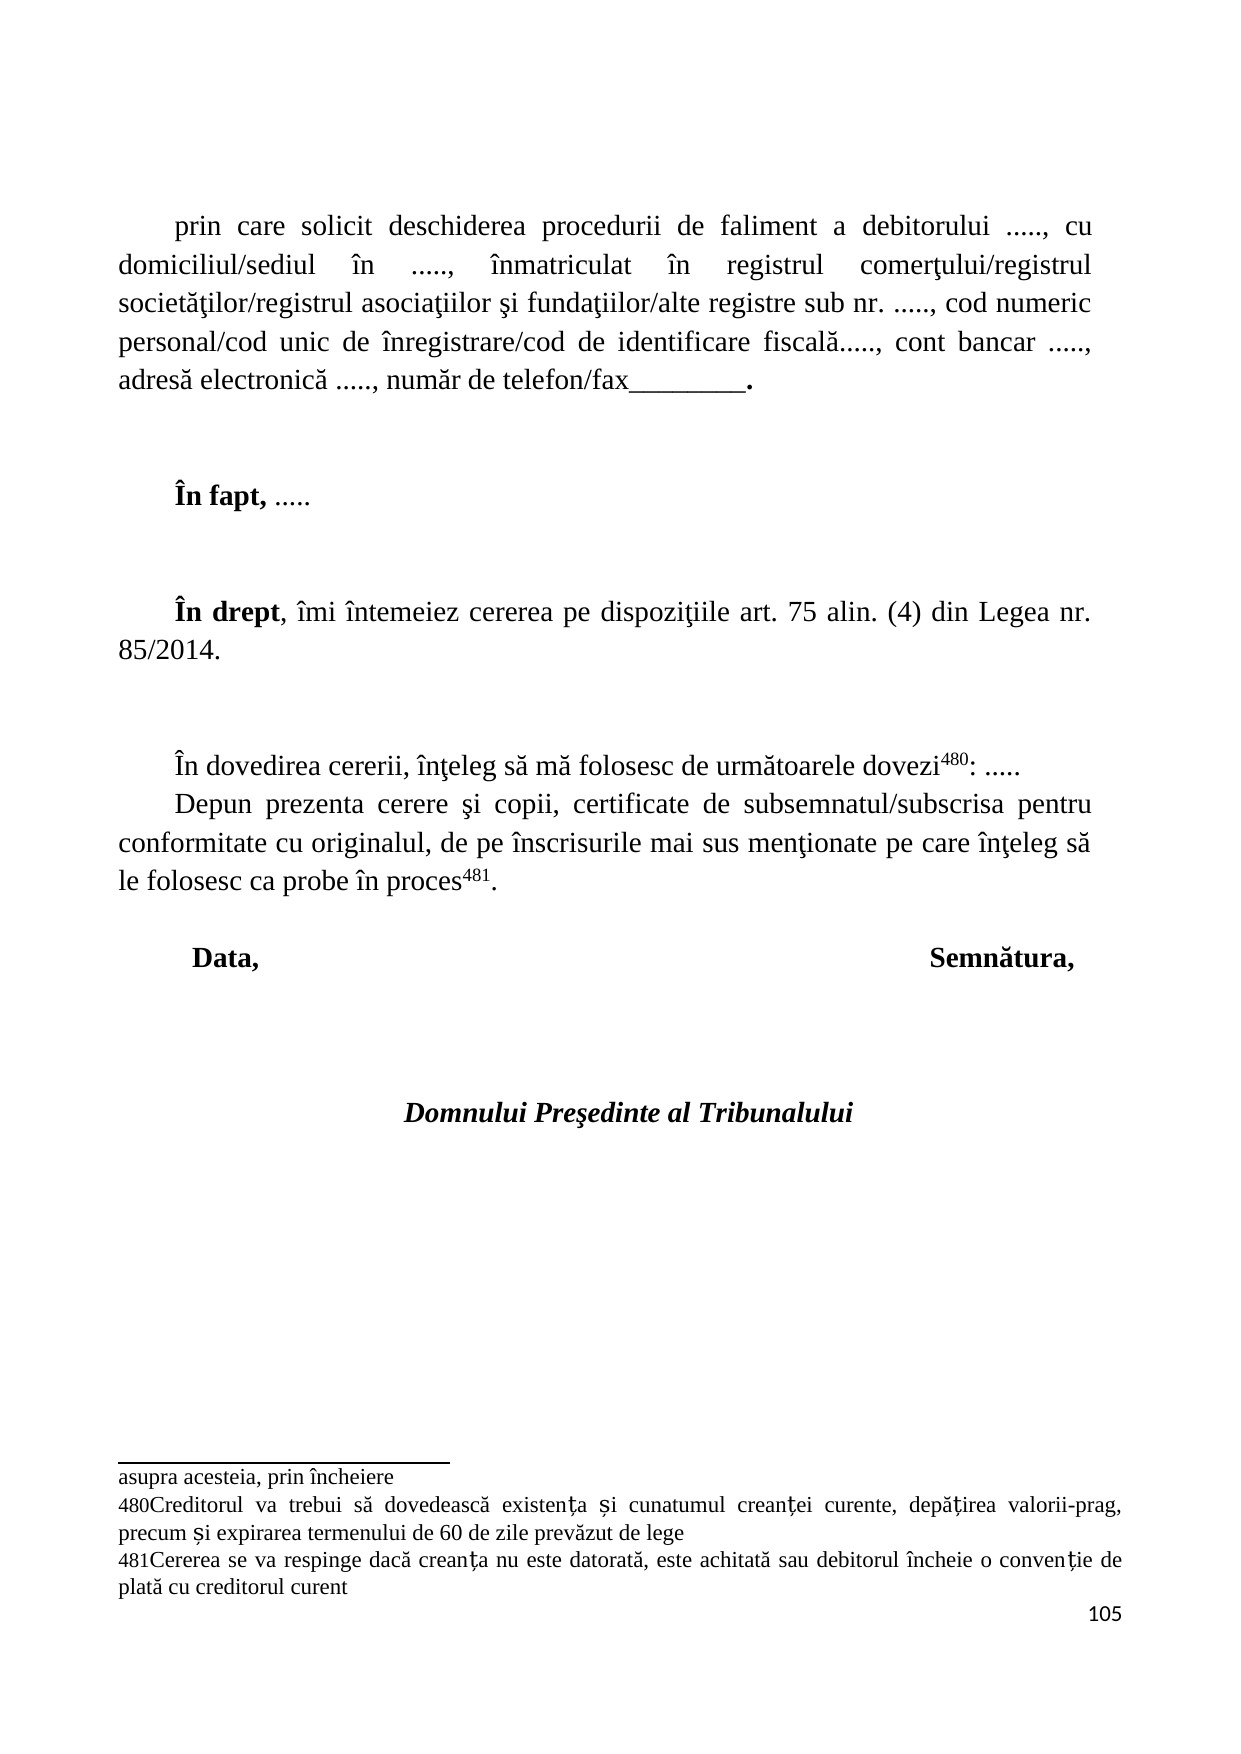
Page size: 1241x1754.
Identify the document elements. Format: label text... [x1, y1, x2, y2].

text Data, Semnătura, [118, 941, 1093, 974]
text asupra acesteia, prin încheiere [118, 1463, 1122, 1490]
text Cererea se va respinge dacă creanța nu este datorată, este achitată sau debitorul încheie o convenție de plată cu creditorul curent [118, 1545, 1122, 1599]
text În fapt, ..... [118, 478, 1093, 512]
text Depun prezenta cerere şi copii, certificate de subsemnatul/subscrisa pentru conformitate cu originalul, de pe înscrisurile mai sus menţionate pe care înţeleg să le folosesc ca probe în proces. [118, 786, 1093, 897]
text Domnului Preşedinte al Tribunalului [118, 1095, 1093, 1128]
text În drept, îmi întemeiez cererea pe dispoziţiile art. 75 alin. (4) din Legea nr. 85/2014. [118, 594, 1093, 666]
text prin care solicit deschiderea procedurii de faliment a debitorului ....., cu domiciliul/sediul în ....., înmatriculat în registrul comerţului/registrul societăţilor/registrul asociaţiilor şi fundaţiilor/alte registre sub nr. ....., cod numeric personal/cod unic de înregistrare/cod de identificare fiscală....., cont bancar ....., adresă electronică ....., număr de telefon/fax________. [118, 208, 1093, 396]
text Creditorul va trebui să dovedească existența și cunatumul creanței curente, depățirea valorii-prag, precum și expirarea termenului de 60 de zile prevăzut de lege [118, 1490, 1122, 1545]
text În dovedirea cererii, înţeleg să mă folosesc de următoarele dovezi: ..... [118, 748, 1093, 781]
